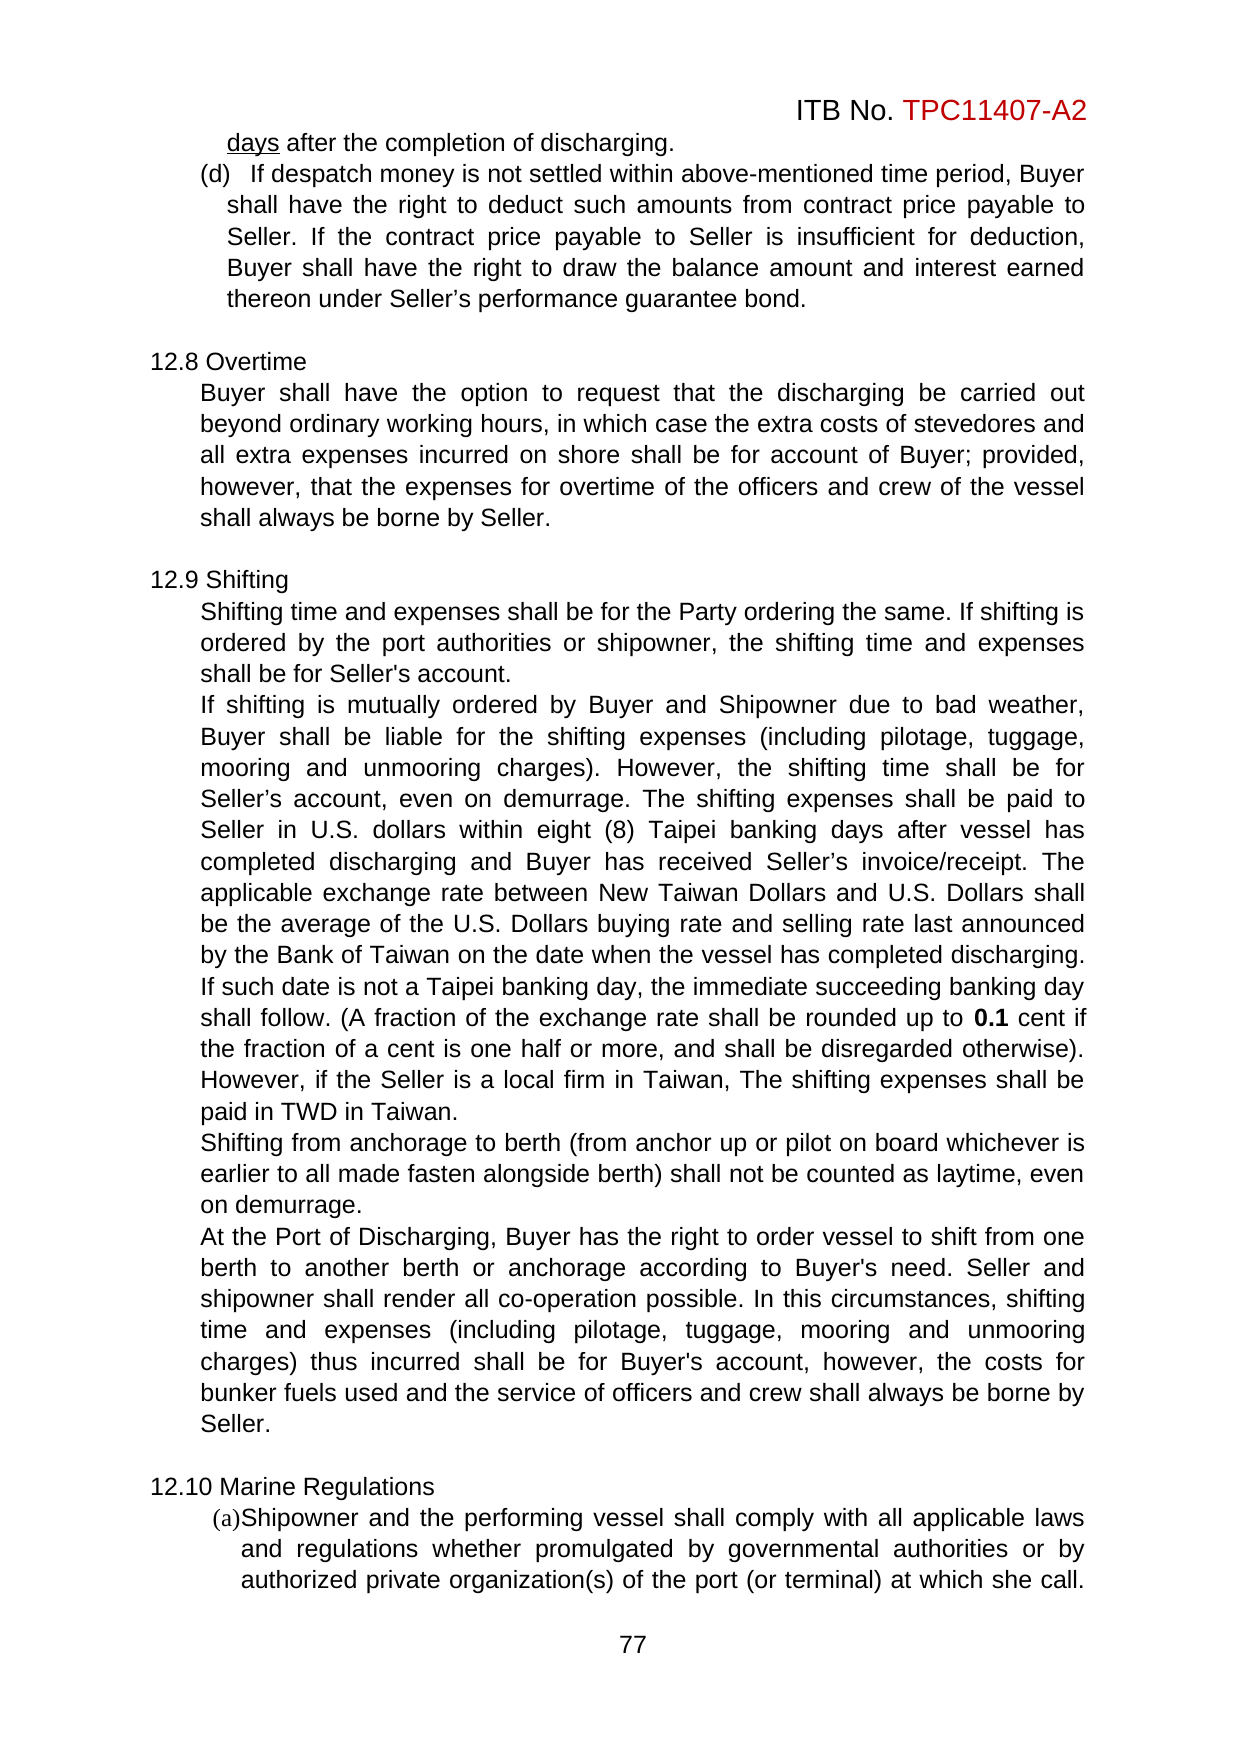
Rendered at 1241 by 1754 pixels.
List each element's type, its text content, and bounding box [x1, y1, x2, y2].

text Shifting from anchorage to berth (from anchor up or pilot on board whichever is earlier to all made fasten alongside berth) shall not be counted as laytime, even on demurrage. [200, 1126, 1087, 1220]
list days after the completion of discharging. [200, 126, 1086, 157]
text Shifting time and expenses shall be for the Party ordering the same. If shifting is ordered by the port authorities or shipowner, the shifting time and expenses shall be for Seller's account. [200, 595, 1087, 689]
text 12.9 Shifting [150, 564, 1087, 595]
text Buyer shall have the option to request that the discharging be carried out beyond ordinary working hours, in which case the extra costs of stevedores and all extra expenses incurred on shore shall be for account of Buyer; provided, however, that the expenses for overtime of the officers and crew of the vessel shall always be borne by Seller. [200, 376, 1087, 532]
list Shipowner and the performing vessel shall comply with all applicable laws and regulations whether promulgated by governmental authorities or by authorized private organization(s) of the port (or terminal) at which she call. [212, 1501, 1087, 1595]
text At the Port of Discharging, Buyer has the right to order vessel to shift from one berth to another berth or anchorage according to Buyer's need. Seller and shipowner shall render all co-operation possible. In this circumstances, shifting time and expenses (including pilotage, tuggage, mooring and unmooring charges) thus incurred shall be for Buyer's account, however, the costs for bunker fuels used and the service of officers and crew shall always be borne by Seller. [200, 1220, 1087, 1439]
list If despatch money is not settled within above-mentioned time period, Buyer shall have the right to deduct such amounts from contract price payable to Seller. If the contract price payable to Seller is insufficient for deduction, Buyer shall have the right to draw the balance amount and interest earned thereon under Seller’s performance guarantee bond. [200, 157, 1086, 314]
text 12.8 Overtime [150, 345, 1087, 376]
text 12.10 Marine Regulations [150, 1470, 1087, 1501]
text If shifting is mutually ordered by Buyer and Shipowner due to bad weather, Buyer shall be liable for the shifting expenses (including pilotage, tuggage, mooring and unmooring charges). However, the shifting time shall be for Seller’s account, even on demurrage. The shifting expenses shall be paid to Seller in U.S. dollars within eight (8) Taipei banking days after vessel has completed discharging and Buyer has received Seller’s invoice/receipt. The applicable exchange rate between New Taiwan Dollars and U.S. Dollars shall be the average of the U.S. Dollars buying rate and selling rate last announced by the Bank of Taiwan on the date when the vessel has completed discharging. If such date is not a Taipei banking day, the immediate succeeding banking day shall follow. (A fraction of the exchange rate shall be rounded up to 0.1 cent if the fraction of a cent is one half or more, and shall be disregarded otherwise). However, if the Seller is a local firm in Taiwan, The shifting expenses shall be paid in TWD in Taiwan. [200, 689, 1087, 1126]
